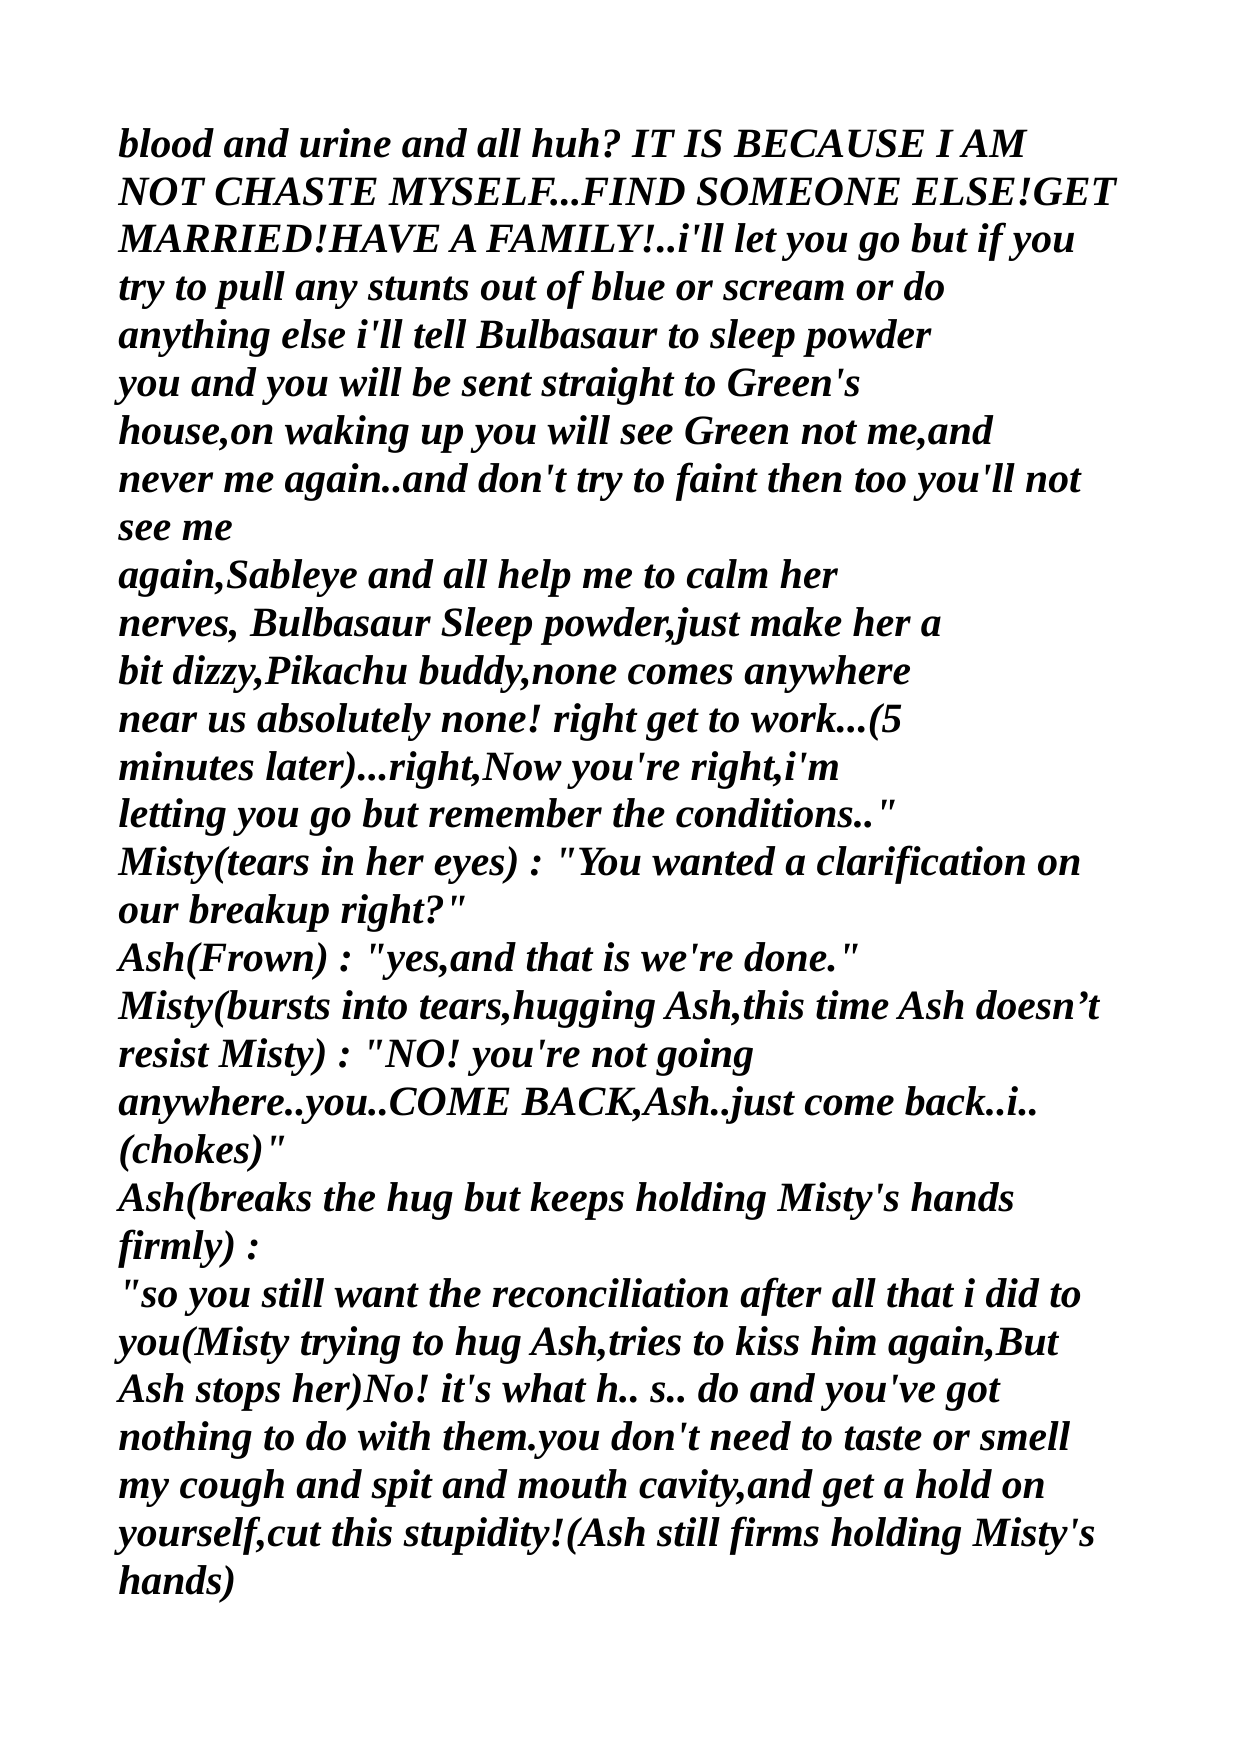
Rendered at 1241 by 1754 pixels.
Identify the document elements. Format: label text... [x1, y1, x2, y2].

text minutes later)...right,Now you're right,i'm [118, 741, 1122, 789]
text try to pull any stunts out of blue or scream or do [118, 262, 1122, 310]
text Misty(tears in her eyes) : "You wanted a clarification on our breakup right?" [118, 837, 1122, 933]
text you and you will be sent straight to Green's [118, 358, 1122, 406]
text letting you go but remember the conditions.." [118, 789, 1122, 837]
text you(Misty trying to hug Ash,tries to kiss him again,But Ash stops her)No! it's what h.. s.. do and you've got nothing to do with them.you don't need to taste or smell my cough and spit and mouth cavity,and get a hold on yourself,cut this stupidity!(Ash still firms holding Misty's hands) [118, 1316, 1122, 1603]
text Ash(Frown) : "yes,and that is we're done." [118, 933, 1122, 981]
text blood and urine and all huh? IT IS BECAUSE I AM NOT CHASTE MYSELF...FIND SOMEONE ELSE!GET [118, 118, 1122, 214]
text Ash(breaks the hug but keeps holding Misty's hands firmly) : [118, 1172, 1122, 1268]
text again,Sableye and all help me to calm her [118, 549, 1122, 597]
text "so you still want the reconciliation after all that i did to [118, 1268, 1122, 1316]
text house,on waking up you will see Green not me,and [118, 406, 1122, 453]
text never me again..and don't try to faint then too you'll not see me [118, 453, 1122, 549]
text MARRIED!HAVE A FAMILY!..i'll let you go but if you [118, 214, 1122, 262]
text Misty(bursts into tears,hugging Ash,this time Ash doesn’t resist Misty) : "NO! you're not going [118, 981, 1122, 1076]
text anywhere..you..COME BACK,Ash..just come back..i.. [118, 1076, 1122, 1124]
text anything else i'll tell Bulbasaur to sleep powder [118, 310, 1122, 358]
text near us absolutely none! right get to work...(5 [118, 693, 1122, 741]
text bit dizzy,Pikachu buddy,none comes anywhere [118, 645, 1122, 693]
text (chokes)" [118, 1124, 1122, 1172]
text nerves, Bulbasaur Sleep powder,just make her a [118, 597, 1122, 645]
